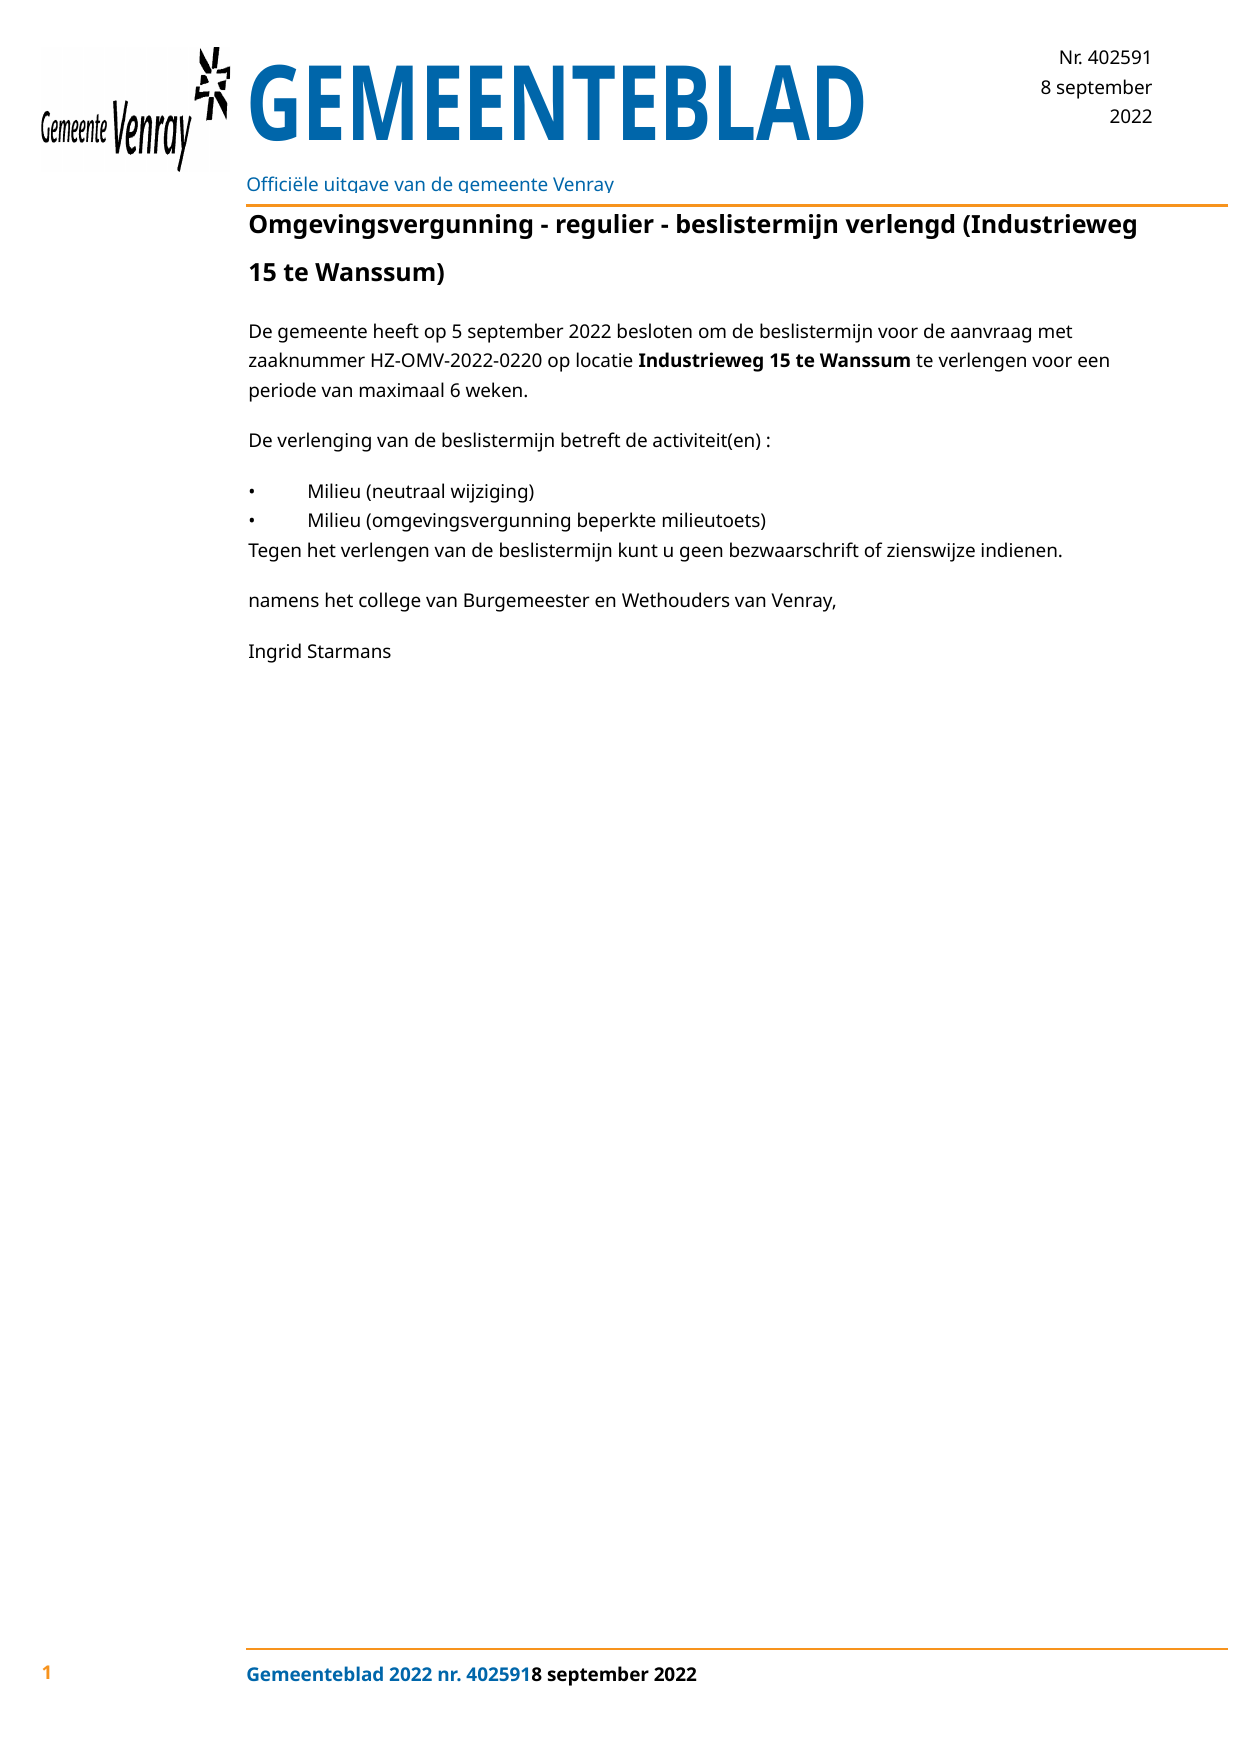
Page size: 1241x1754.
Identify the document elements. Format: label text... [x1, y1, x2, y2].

list Milieu (neutraal wijziging) [248, 478, 1152, 504]
text Ingrid Starmans [248, 638, 1152, 664]
list Milieu (omgevingsvergunning beperkte milieutoets) [248, 507, 1152, 533]
text namens het college van Burgemeester en Wethouders van Venray, [248, 587, 1152, 613]
text Tegen het verlengen van de beslistermijn kunt u geen bezwaarschrift of zienswijze indienen. [248, 537, 1152, 563]
text Omgevingsvergunning - regulier - beslistermijn verlengd (Industrieweg 15 te Wanssum) [248, 207, 1152, 288]
text De gemeente heeft op 5 september 2022 besloten om de beslistermijn voor de aanvraag met zaaknummer HZ-OMV-2022-0220 op locatie Industrieweg 15 te Wanssum te verlengen voor een periode van maximaal 6 weken. [248, 318, 1152, 403]
text De verlenging van de beslistermijn betreft de activiteit(en) : [248, 427, 1152, 453]
picture [41, 47, 231, 172]
